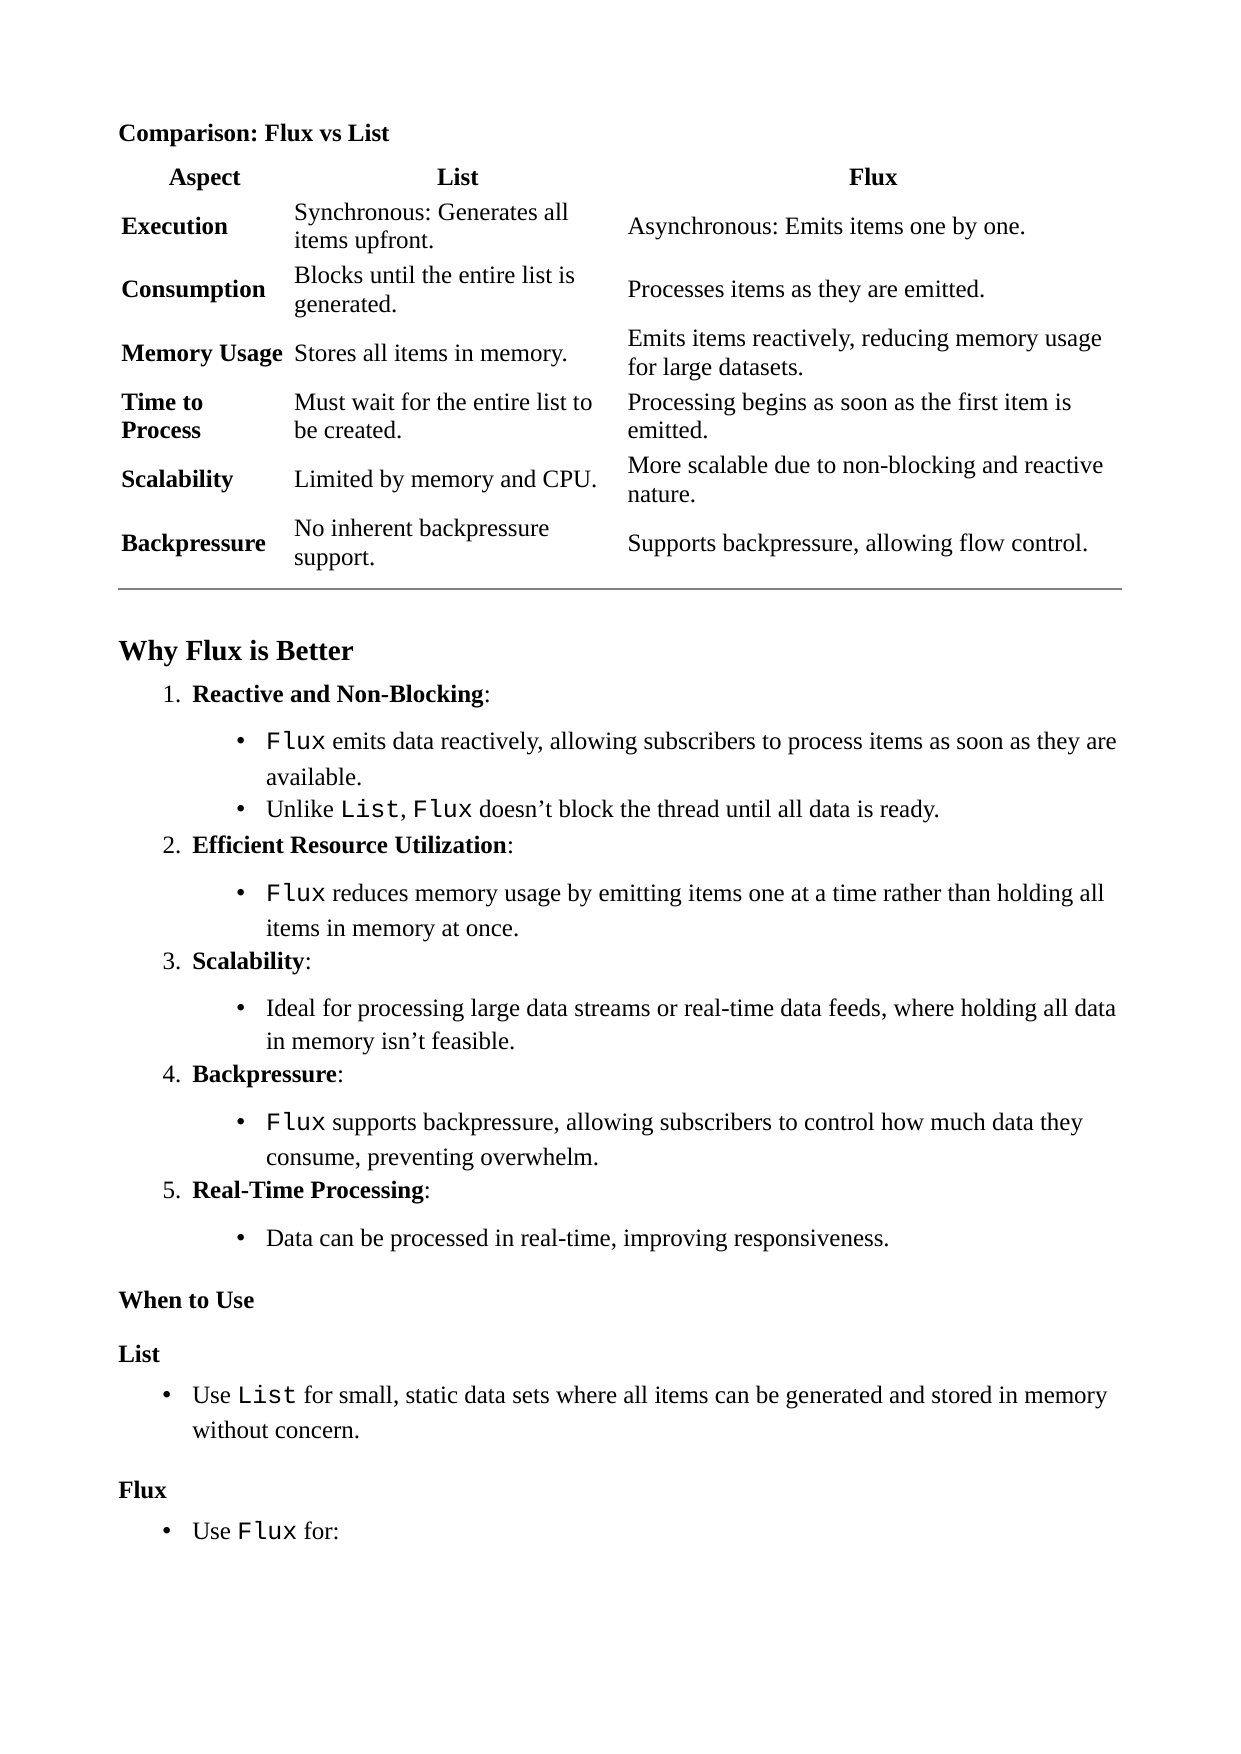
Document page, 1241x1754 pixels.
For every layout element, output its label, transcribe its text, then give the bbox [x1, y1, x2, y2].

list Backpressure: [162, 1059, 1122, 1088]
list Real-Time Processing: [162, 1175, 1122, 1204]
table_cell Processes items as they are emitted. [624, 257, 1122, 321]
list Use List for small, static data sets where all items can be generated and stored in memory without concern. [162, 1380, 1122, 1444]
list Use Flux for: [162, 1516, 1122, 1547]
table_cell Backpressure [118, 511, 291, 574]
table_cell No inherent backpressure support. [291, 511, 624, 574]
table_cell Blocks until the entire list is generated. [291, 257, 624, 321]
table_cell Scalability [118, 447, 291, 511]
list Flux reduces memory usage by emitting items one at a time rather than holding all items in memory at once. [236, 878, 1122, 941]
table_cell Emits items reactively, reducing memory usage for large datasets. [624, 321, 1122, 384]
subtitle List [118, 1339, 1122, 1367]
table_cell Asynchronous: Emits items one by one. [624, 194, 1122, 257]
list Unlike List, Flux doesn’t block the thread until all data is ready. [236, 794, 1122, 825]
table_cell Memory Usage [118, 321, 291, 384]
subtitle When to Use [118, 1285, 1122, 1314]
list Efficient Resource Utilization: [162, 830, 1122, 859]
table_cell Must wait for the entire list to be created. [291, 384, 624, 447]
subtitle Flux [118, 1475, 1122, 1504]
table_cell Supports backpressure, allowing flow control. [624, 511, 1122, 574]
list Scalability: [162, 946, 1122, 974]
list Reactive and Non-Blocking: [162, 679, 1122, 708]
table_cell Time to Process [118, 384, 291, 447]
table_cell Synchronous: Generates all items upfront. [291, 194, 624, 257]
table_cell Execution [118, 194, 291, 257]
list Data can be processed in real-time, improving responsiveness. [236, 1223, 1122, 1251]
table_header List [291, 159, 624, 194]
table_header Flux [624, 159, 1122, 194]
list Ideal for processing large data streams or real-time data feeds, where holding all data in memory isn’t feasible. [236, 993, 1122, 1055]
table_cell Consumption [118, 257, 291, 321]
table_cell Stores all items in memory. [291, 321, 624, 384]
subtitle Why Flux is Better [118, 633, 1122, 666]
table_cell Processing begins as soon as the first item is emitted. [624, 384, 1122, 447]
table_header Aspect [118, 159, 291, 194]
subtitle Comparison: Flux vs List [118, 118, 1122, 147]
table_cell Limited by memory and CPU. [291, 447, 624, 511]
table_cell More scalable due to non-blocking and reactive nature. [624, 447, 1122, 511]
list Flux supports backpressure, allowing subscribers to control how much data they consume, preventing overwhelm. [236, 1107, 1122, 1171]
list Flux emits data reactively, allowing subscribers to process items as soon as they are available. [236, 726, 1122, 790]
